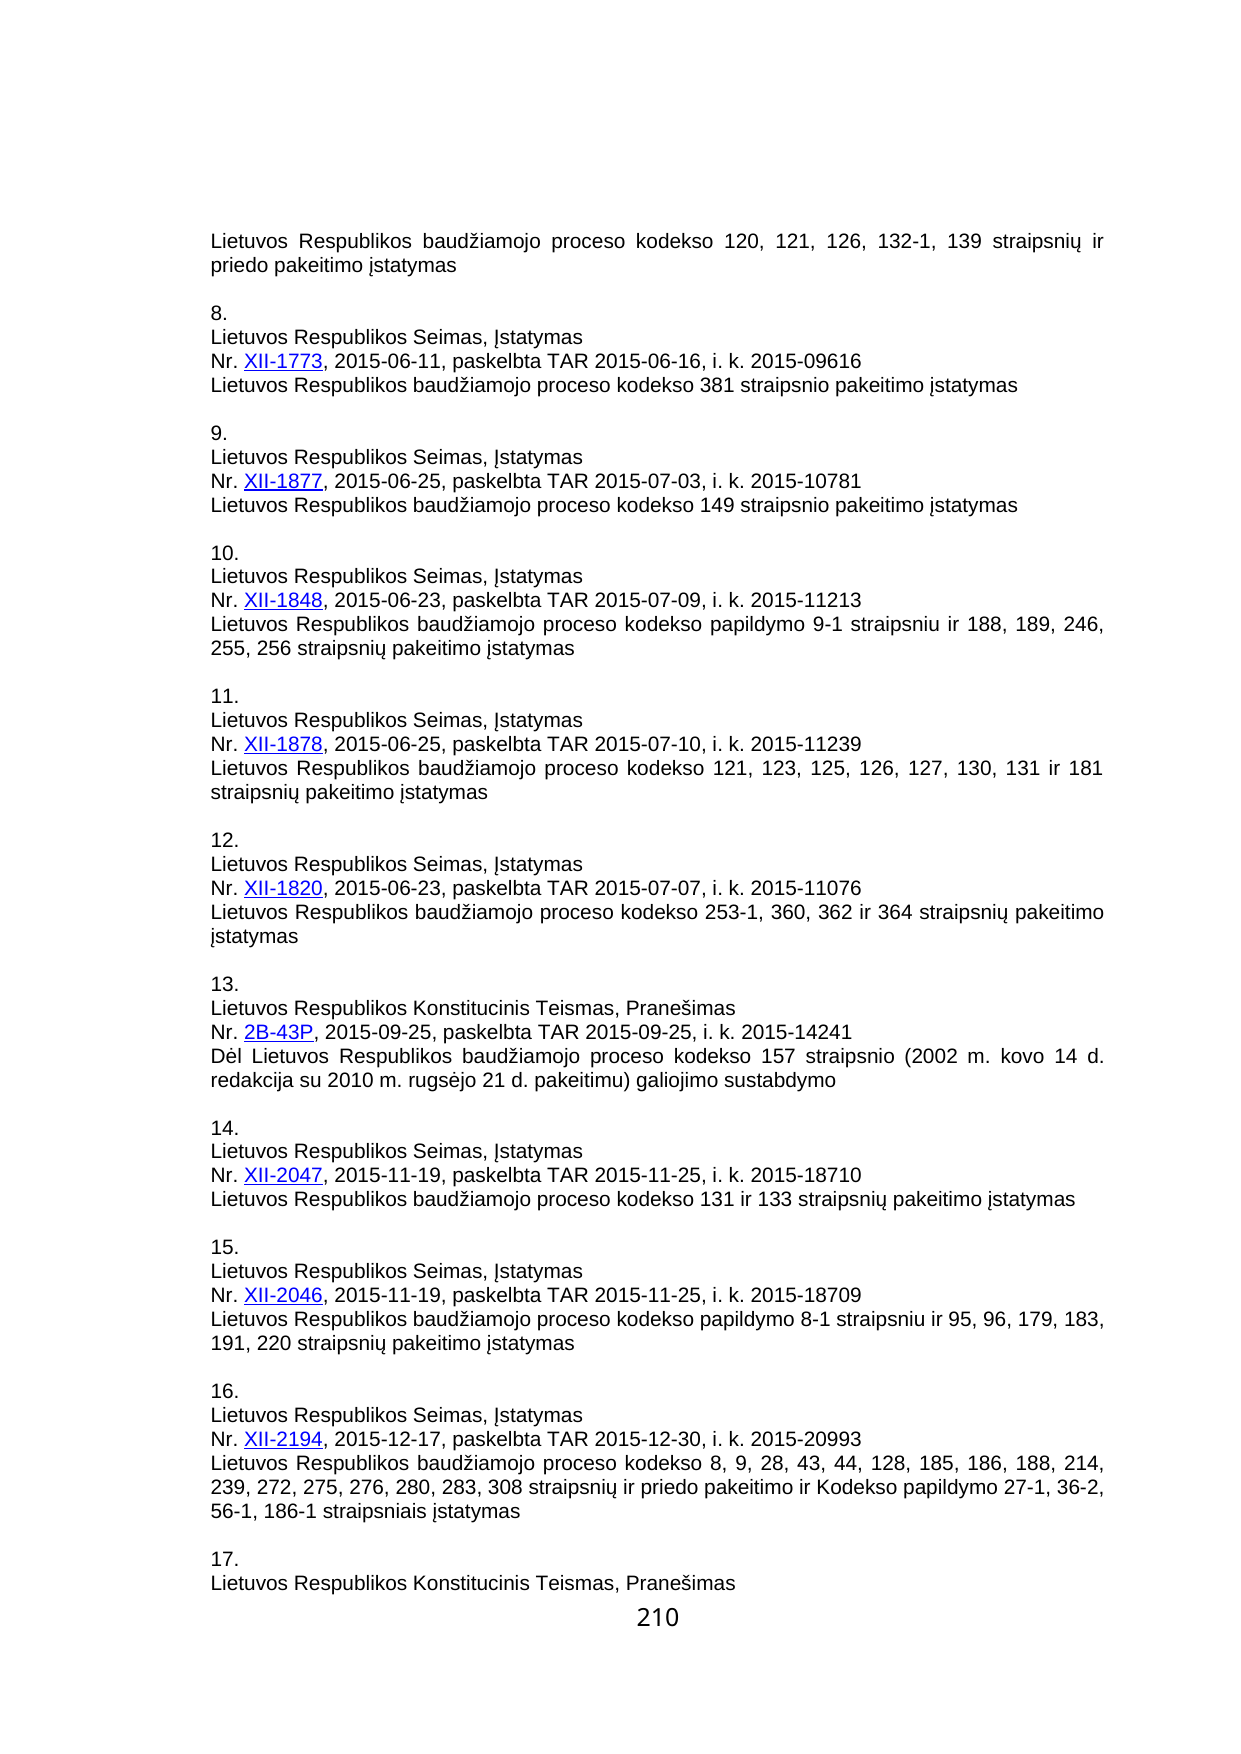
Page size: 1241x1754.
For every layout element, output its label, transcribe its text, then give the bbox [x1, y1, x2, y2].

text Lietuvos Respublikos Seimas, Įstatymas [210, 852, 1105, 876]
text Lietuvos Respublikos baudžiamojo proceso kodekso 253-1, 360, 362 ir 364 straipsnių pakeitimo įstatymas [210, 900, 1105, 948]
text Lietuvos Respublikos Seimas, Įstatymas [210, 708, 1105, 732]
text Nr. XII-1878, 2015-06-25, paskelbta TAR 2015-07-10, i. k. 2015-11239 [210, 732, 1105, 756]
text Lietuvos Respublikos baudžiamojo proceso kodekso 131 ir 133 straipsnių pakeitimo įstatymas [210, 1187, 1105, 1211]
text Lietuvos Respublikos Seimas, Įstatymas [210, 1259, 1105, 1283]
text Lietuvos Respublikos Seimas, Įstatymas [210, 1403, 1105, 1427]
text Lietuvos Respublikos baudžiamojo proceso kodekso 381 straipsnio pakeitimo įstatymas [210, 373, 1105, 397]
text Nr. XII-2046, 2015-11-19, paskelbta TAR 2015-11-25, i. k. 2015-18709 [210, 1283, 1105, 1307]
text Nr. XII-2194, 2015-12-17, paskelbta TAR 2015-12-30, i. k. 2015-20993 [210, 1427, 1105, 1451]
text 15. [210, 1235, 1105, 1259]
text Lietuvos Respublikos baudžiamojo proceso kodekso 8, 9, 28, 43, 44, 128, 185, 186, 188, 214, 239, 272, 275, 276, 280, 283, 308 straipsnių ir priedo pakeitimo ir Kodekso papildymo 27-1, 36-2, 56-1, 186-1 straipsniais įstatymas [210, 1451, 1105, 1523]
text 17. [210, 1547, 1105, 1571]
text Lietuvos Respublikos baudžiamojo proceso kodekso papildymo 9-1 straipsniu ir 188, 189, 246, 255, 256 straipsnių pakeitimo įstatymas [210, 612, 1105, 660]
text 14. [210, 1115, 1105, 1139]
text Nr. 2B-43P, 2015-09-25, paskelbta TAR 2015-09-25, i. k. 2015-14241 [210, 1019, 1105, 1043]
text 13. [210, 972, 1105, 996]
text 8. [210, 301, 1105, 325]
text Lietuvos Respublikos Seimas, Įstatymas [210, 1139, 1105, 1163]
text Lietuvos Respublikos Seimas, Įstatymas [210, 444, 1105, 468]
text Lietuvos Respublikos baudžiamojo proceso kodekso 120, 121, 126, 132-1, 139 straipsnių ir priedo pakeitimo įstatymas [210, 229, 1105, 277]
text Lietuvos Respublikos baudžiamojo proceso kodekso 121, 123, 125, 126, 127, 130, 131 ir 181 straipsnių pakeitimo įstatymas [210, 756, 1105, 804]
text 11. [210, 684, 1105, 708]
text Dėl Lietuvos Respublikos baudžiamojo proceso kodekso 157 straipsnio (2002 m. kovo 14 d. redakcija su 2010 m. rugsėjo 21 d. pakeitimu) galiojimo sustabdymo [210, 1043, 1105, 1091]
text Lietuvos Respublikos Konstitucinis Teismas, Pranešimas [210, 996, 1105, 1019]
text 16. [210, 1379, 1105, 1403]
text 12. [210, 828, 1105, 852]
text Nr. XII-1773, 2015-06-11, paskelbta TAR 2015-06-16, i. k. 2015-09616 [210, 349, 1105, 373]
text Nr. XII-1877, 2015-06-25, paskelbta TAR 2015-07-03, i. k. 2015-10781 [210, 468, 1105, 492]
text Lietuvos Respublikos Seimas, Įstatymas [210, 564, 1105, 588]
text Lietuvos Respublikos baudžiamojo proceso kodekso 149 straipsnio pakeitimo įstatymas [210, 492, 1105, 516]
text Nr. XII-1848, 2015-06-23, paskelbta TAR 2015-07-09, i. k. 2015-11213 [210, 588, 1105, 612]
text 9. [210, 421, 1105, 444]
text Nr. XII-1820, 2015-06-23, paskelbta TAR 2015-07-07, i. k. 2015-11076 [210, 876, 1105, 900]
text Lietuvos Respublikos Konstitucinis Teismas, Pranešimas [210, 1571, 1105, 1594]
text Lietuvos Respublikos baudžiamojo proceso kodekso papildymo 8-1 straipsniu ir 95, 96, 179, 183, 191, 220 straipsnių pakeitimo įstatymas [210, 1307, 1105, 1355]
text Lietuvos Respublikos Seimas, Įstatymas [210, 325, 1105, 349]
text 10. [210, 540, 1105, 564]
text Nr. XII-2047, 2015-11-19, paskelbta TAR 2015-11-25, i. k. 2015-18710 [210, 1163, 1105, 1187]
